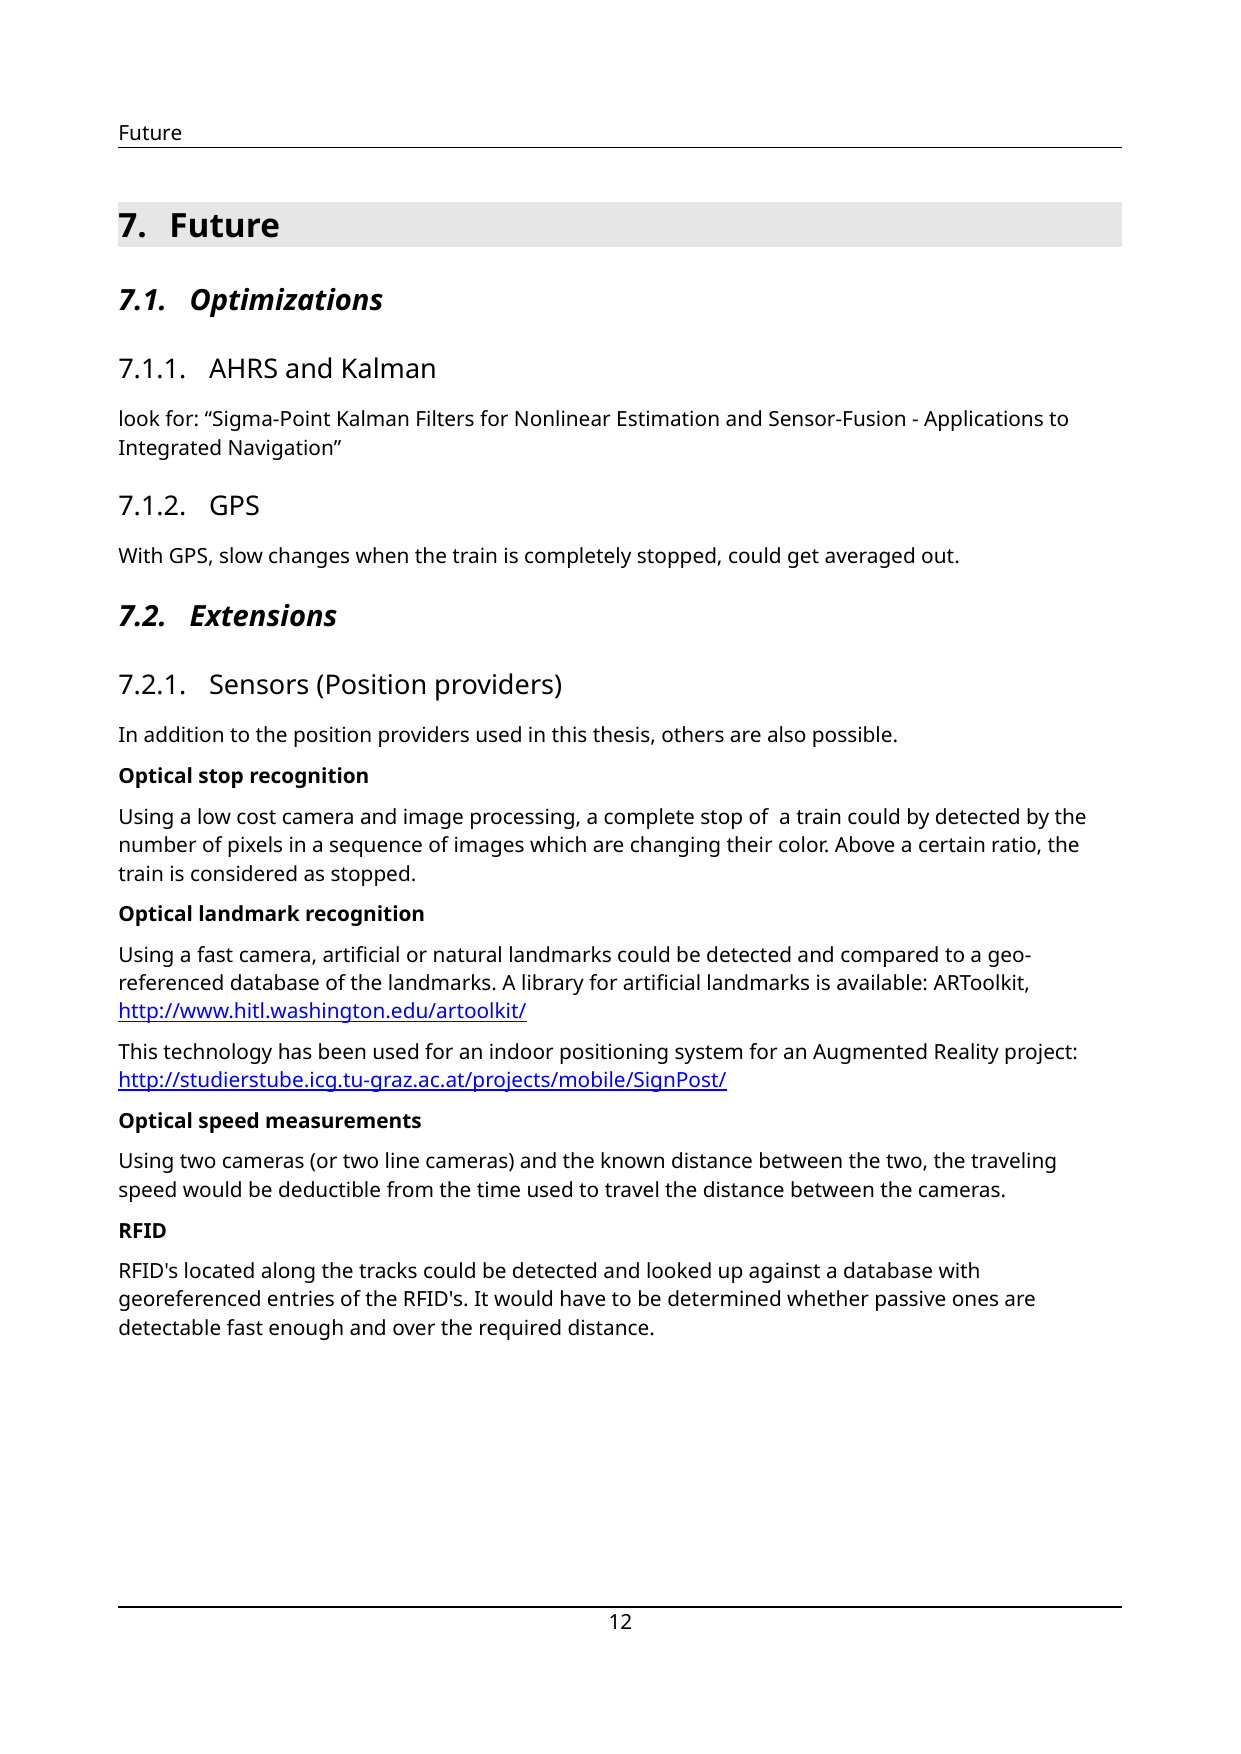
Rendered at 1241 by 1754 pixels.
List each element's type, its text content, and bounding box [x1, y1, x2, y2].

text RFID [118, 1216, 1122, 1244]
subtitle Extensions [118, 595, 1122, 634]
subtitle Future [118, 202, 1122, 247]
subtitle Sensors (Position providers) [118, 666, 1122, 703]
text In addition to the position providers used in this thesis, others are also possible. [118, 721, 1122, 749]
subtitle AHRS and Kalman [118, 350, 1122, 387]
text RFID's located along the tracks could be detected and looked up against a database with georeferenced entries of the RFID's. It would have to be determined whether passive ones are detectable fast enough and over the required distance. [118, 1256, 1122, 1341]
subtitle GPS [118, 486, 1122, 523]
text Using a fast camera, artificial or natural landmarks could be detected and compared to a geo-referenced database of the landmarks. A library for artificial landmarks is available: ARToolkit, http://www.hitl.washington.edu/artoolkit/ [118, 940, 1122, 1025]
text This technology has been used for an indoor positioning system for an Augmented Reality project: http://studierstube.icg.tu-graz.ac.at/projects/mobile/SignPost/ [118, 1037, 1122, 1094]
text Optical speed measurements [118, 1106, 1122, 1135]
text Optical landmark recognition [118, 899, 1122, 928]
subtitle Optimizations [118, 279, 1122, 318]
text look for: “Sigma-Point Kalman Filters for Nonlinear Estimation and Sensor-Fusion - Applications to Integrated Navigation” [118, 404, 1122, 461]
text Using a low cost camera and image processing, a complete stop of a train could by detected by the number of pixels in a sequence of images which are changing their color. Above a certain ratio, the train is considered as stopped. [118, 802, 1122, 887]
text Using two cameras (or two line cameras) and the known distance between the two, the traveling speed would be deductible from the time used to travel the distance between the cameras. [118, 1146, 1122, 1203]
text Optical stop recognition [118, 762, 1122, 790]
text With GPS, slow changes when the train is completely stopped, could get averaged out. [118, 541, 1122, 570]
